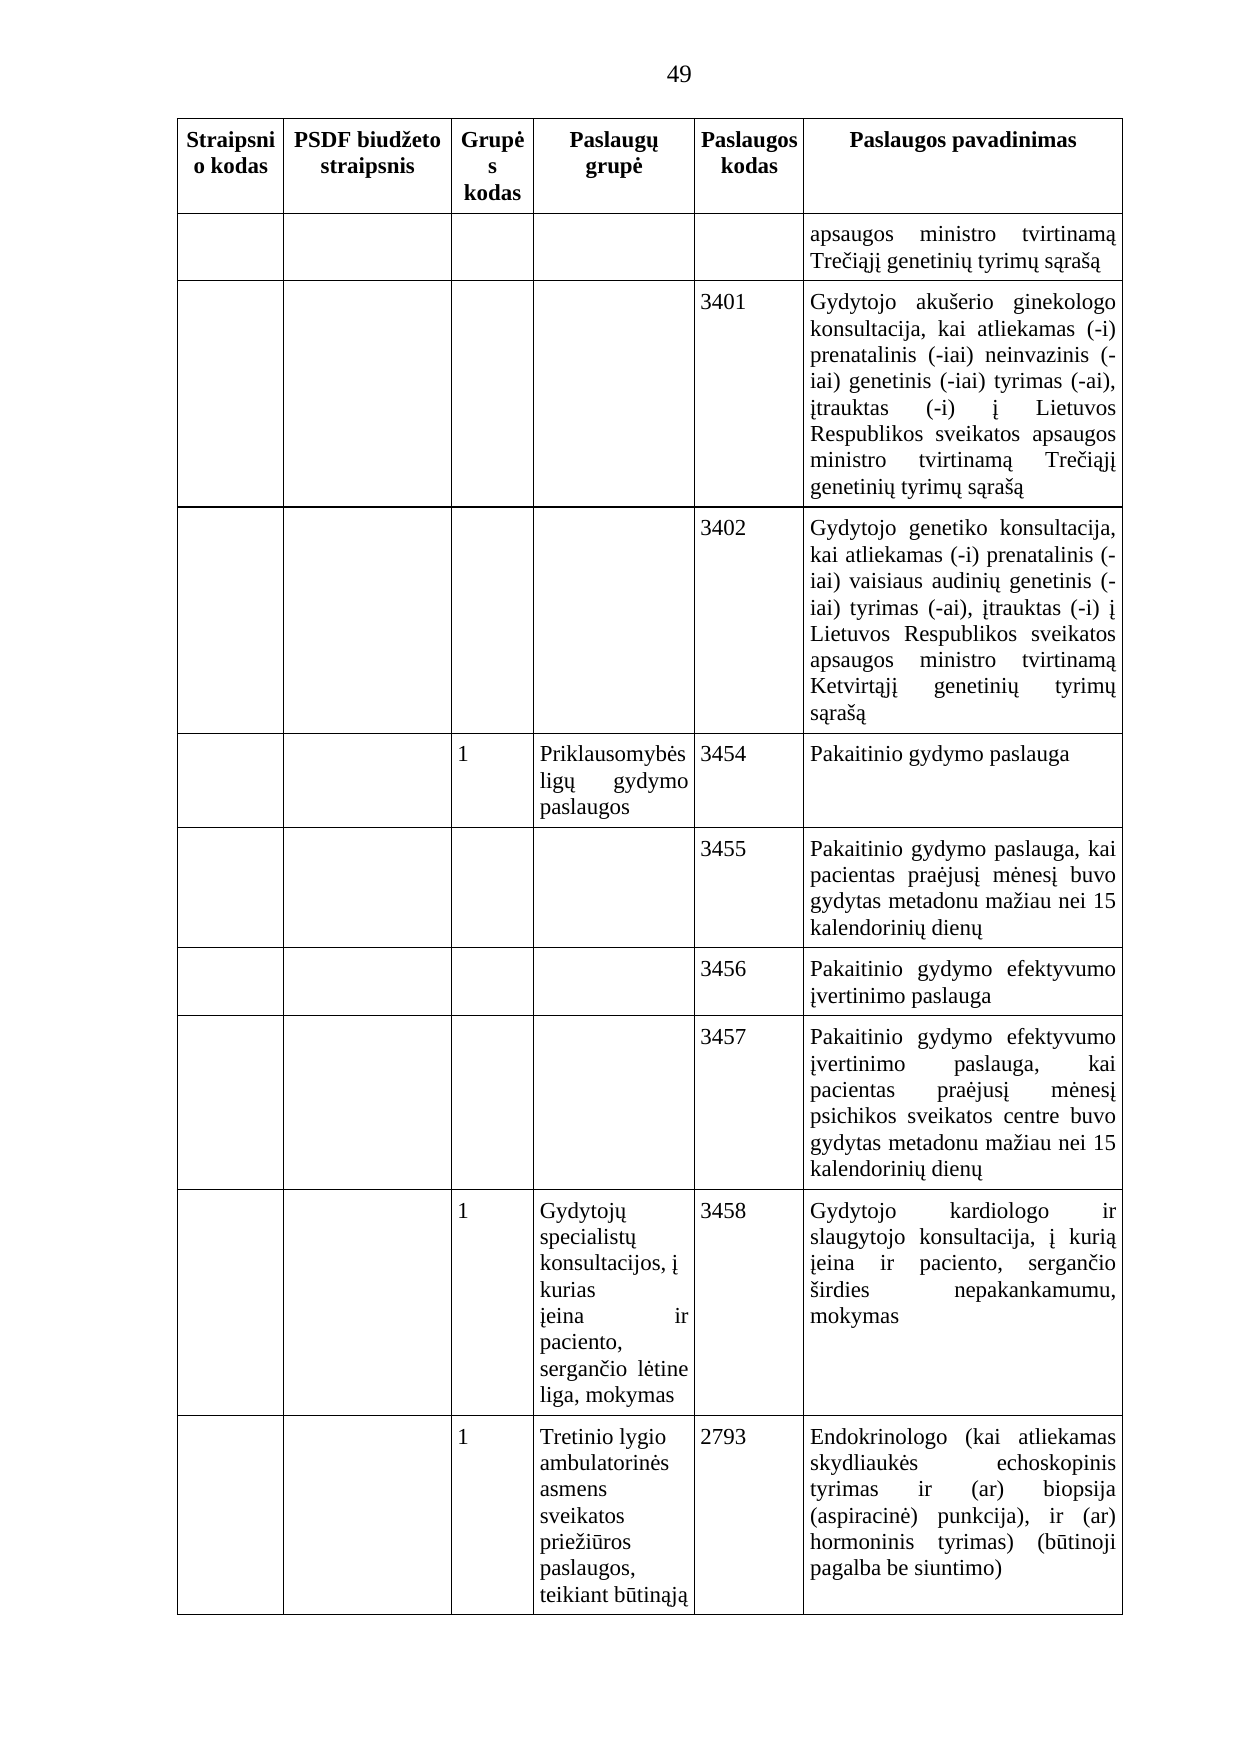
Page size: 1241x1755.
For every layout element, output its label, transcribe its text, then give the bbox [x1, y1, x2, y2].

table_cell [452, 508, 533, 732]
table_cell [534, 508, 694, 732]
table_cell [452, 1016, 533, 1188]
table_cell [534, 828, 694, 947]
table_cell [284, 214, 451, 280]
table_cell [534, 1016, 694, 1188]
table_cell Priklausomybės ligų gydymo paslaugos [534, 734, 694, 827]
table_header Paslaugų grupė [534, 119, 694, 212]
table_header Grupės kodas [452, 119, 533, 212]
table_cell [178, 948, 283, 1015]
table_cell [178, 214, 283, 280]
table_cell [534, 281, 694, 506]
table_cell [452, 281, 533, 506]
table_cell [284, 508, 451, 732]
table_cell Pakaitinio gydymo paslauga [804, 734, 1122, 827]
table_header Paslaugos kodas [695, 119, 803, 212]
table_cell Gydytojo akušerio ginekologo konsultacija, kai atliekamas (-i) prenatalinis (-iai) neinvazinis (-iai) genetinis (-iai) tyrimas (-ai), įtrauktas (-i) į Lietuvos Respublikos sveikatos apsaugos ministro tvirtinamą Trečiąjį genetinių tyrimų sąrašą [804, 281, 1122, 506]
table_header Straipsnio kodas [178, 119, 283, 212]
table_header PSDF biudžeto straipsnis [284, 119, 451, 212]
table_cell [284, 1190, 451, 1414]
table_cell Gydytojo genetiko konsultacija, kai atliekamas (-i) prenatalinis (-iai) vaisiaus audinių genetinis (-iai) tyrimas (-ai), įtrauktas (-i) į Lietuvos Respublikos sveikatos apsaugos ministro tvirtinamą Ketvirtąjį genetinių tyrimų sąrašą [804, 508, 1122, 732]
table_cell Pakaitinio gydymo paslauga, kai pacientas praėjusį mėnesį buvo gydytas metadonu mažiau nei 15 kalendorinių dienų [804, 828, 1122, 947]
table_cell apsaugos ministro tvirtinamą Trečiąjį genetinių tyrimų sąrašą [804, 214, 1122, 280]
table_cell Gydytojo kardiologo ir slaugytojo konsultacija, į kurią įeina ir paciento, sergančio širdies nepakankamumu, mokymas [804, 1190, 1122, 1414]
table_cell [178, 1016, 283, 1188]
table_cell [284, 948, 451, 1015]
table_cell [452, 828, 533, 947]
table_cell [284, 828, 451, 947]
table_cell 1 [452, 1416, 533, 1614]
table_cell 1 [452, 734, 533, 827]
table_cell [178, 734, 283, 827]
table_cell [178, 281, 283, 506]
table_cell Pakaitinio gydymo efektyvumo įvertinimo paslauga, kai pacientas praėjusį mėnesį psichikos sveikatos centre buvo gydytas metadonu mažiau nei 15 kalendorinių dienų [804, 1016, 1122, 1188]
table_cell Gydytojų specialistų konsultacijos, į kurias įeina ir paciento, sergančio lėtine liga, mokymas [534, 1190, 694, 1414]
table_cell 3458 [695, 1190, 803, 1414]
table_cell Endokrinologo (kai atliekamas skydliaukės echoskopinis tyrimas ir (ar) biopsija (aspiracinė) punkcija), ir (ar) hormoninis tyrimas) (būtinoji pagalba be siuntimo) [804, 1416, 1122, 1614]
table_cell 3454 [695, 734, 803, 827]
table_cell [284, 1016, 451, 1188]
table_cell [534, 948, 694, 1015]
table_cell 3455 [695, 828, 803, 947]
table_cell [178, 1416, 283, 1614]
table_cell [452, 214, 533, 280]
table_cell 2793 [695, 1416, 803, 1614]
table_cell 1 [452, 1190, 533, 1414]
table_cell 3456 [695, 948, 803, 1015]
table_cell [284, 734, 451, 827]
table_cell [178, 828, 283, 947]
table_cell [178, 1190, 283, 1414]
table_cell [284, 281, 451, 506]
table_cell [534, 214, 694, 280]
table_cell 3401 [695, 281, 803, 506]
table_header Paslaugos pavadinimas [804, 119, 1122, 212]
table_cell [284, 1416, 451, 1614]
table_cell Pakaitinio gydymo efektyvumo įvertinimo paslauga [804, 948, 1122, 1015]
table_cell 3402 [695, 508, 803, 732]
table_cell [178, 508, 283, 732]
table_cell 3457 [695, 1016, 803, 1188]
table_cell [452, 948, 533, 1015]
table_cell [695, 214, 803, 280]
table_cell Tretinio lygio ambulatorinės asmens sveikatos priežiūros paslaugos, teikiant būtinąją [534, 1416, 694, 1614]
